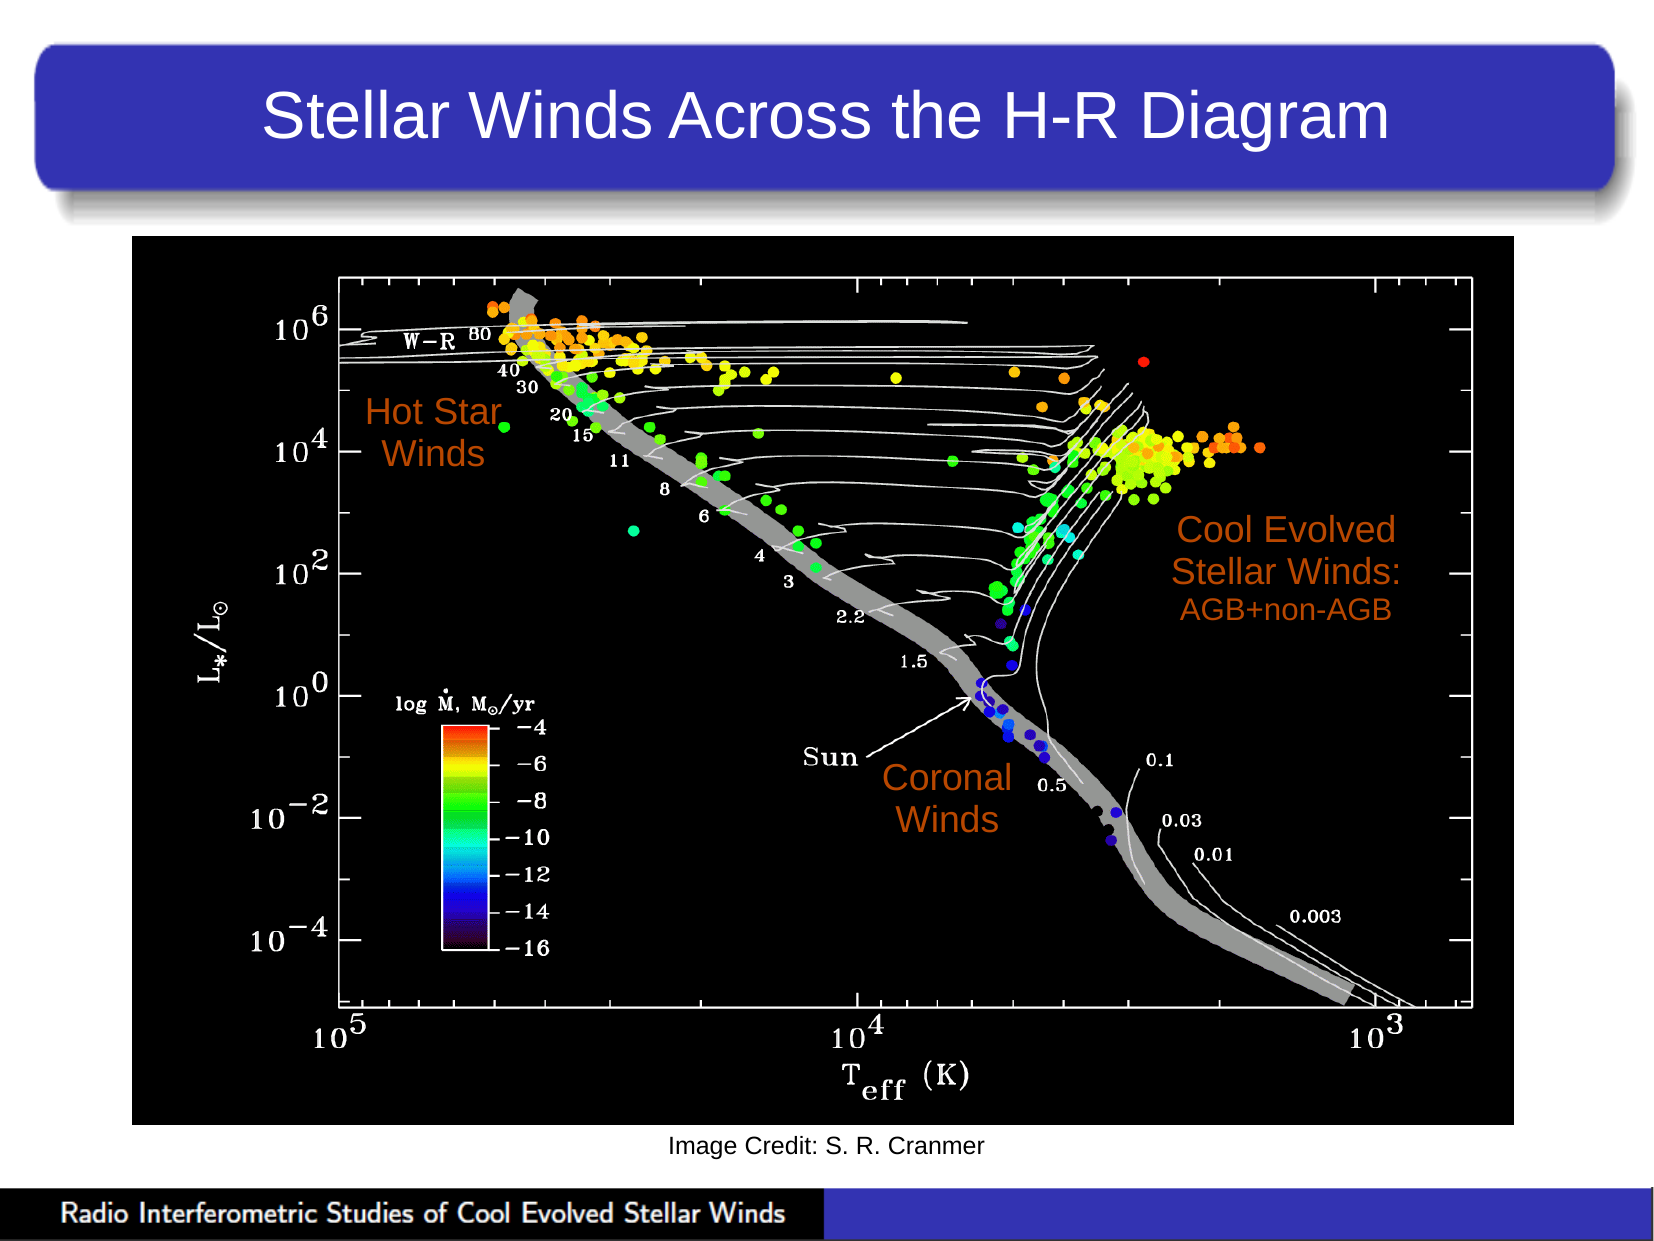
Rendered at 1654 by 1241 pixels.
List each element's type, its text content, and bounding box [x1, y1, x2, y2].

text_box Coronal Winds [826, 749, 1069, 853]
text_box Cool Evolved Stellar Winds: AGB+non-AGB [1104, 500, 1468, 635]
picture [0, 1187, 1654, 1241]
text_box Hot Star Winds [312, 383, 555, 487]
text_box Image Credit: S. R. Cranmer [147, 1124, 1506, 1168]
picture [23, 29, 1648, 1125]
text_box Stellar Winds Across the H-R Diagram [59, 70, 1595, 189]
